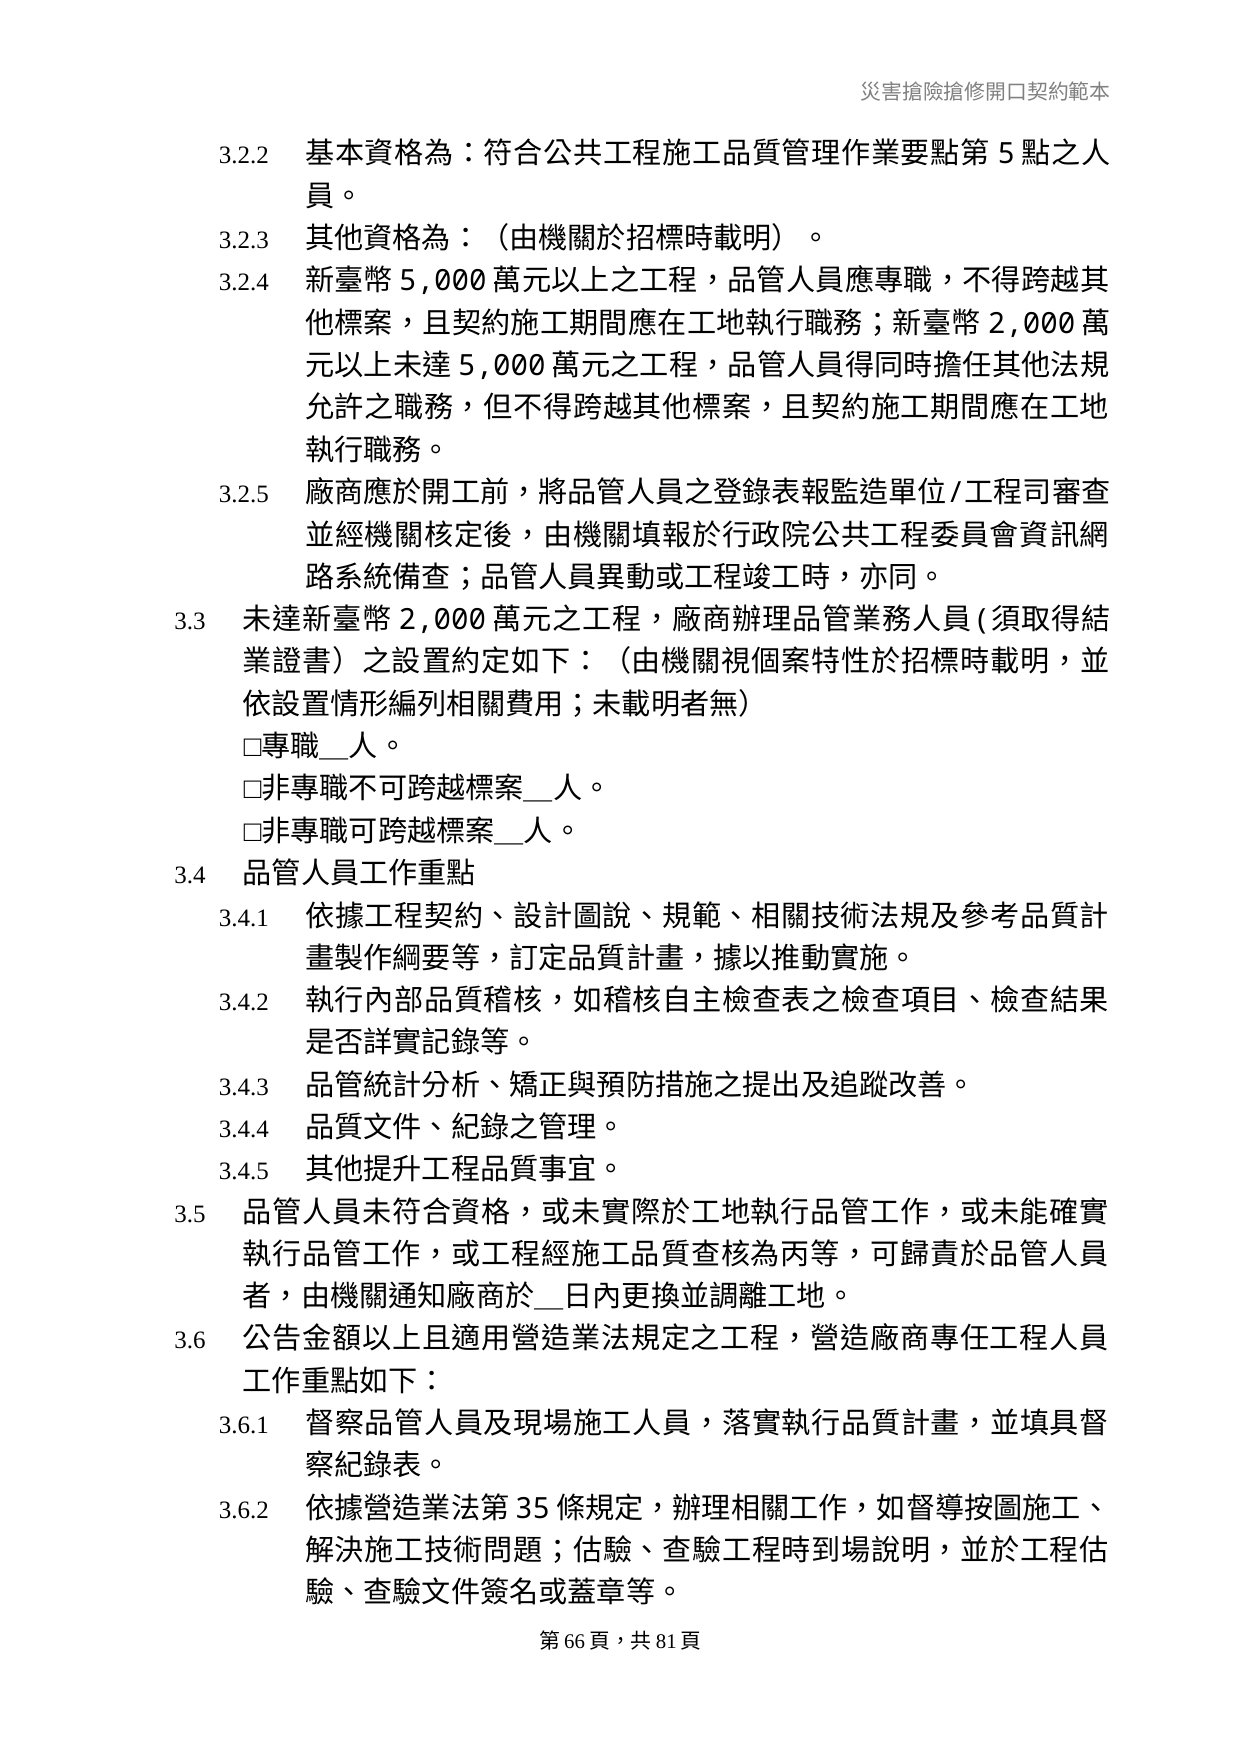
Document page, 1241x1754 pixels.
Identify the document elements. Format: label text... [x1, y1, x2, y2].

list 品質文件、紀錄之管理。 [218, 1103, 1110, 1146]
list 依據營造業法第35條規定，辦理相關工作，如督導按圖施工、解決施工技術問題；估驗、查驗工程時到場說明，並於工程估驗、查驗文件簽名或蓋章等。 [218, 1484, 1110, 1611]
list 品管統計分析、矯正與預防措施之提出及追蹤改善。 [218, 1061, 1110, 1103]
list 品管人員工作重點 [174, 850, 1110, 892]
list 廠商應於開工前，將品管人員之登錄表報監造單位/工程司審查並經機關核定後，由機關填報於行政院公共工程委員會資訊網路系統備查；品管人員異動或工程竣工時，亦同。 [218, 469, 1110, 596]
text □非專職不可跨越標案＿人。 [244, 765, 1110, 807]
list 新臺幣5,000萬元以上之工程，品管人員應專職，不得跨越其他標案，且契約施工期間應在工地執行職務；新臺幣2,000萬元以上未達5,000萬元之工程，品管人員得同時擔任其他法規允許之職務，但不得跨越其他標案，且契約施工期間應在工地執行職務。 [218, 257, 1110, 469]
text □非專職可跨越標案＿人。 [244, 807, 1110, 850]
list 依據工程契約、設計圖說、規範、相關技術法規及參考品質計畫製作綱要等，訂定品質計畫，據以推動實施。 [218, 892, 1110, 977]
list 基本資格為：符合公共工程施工品質管理作業要點第5點之人員。 [218, 130, 1110, 214]
list 督察品管人員及現場施工人員，落實執行品質計畫，並填具督察紀錄表。 [218, 1399, 1110, 1484]
text □專職＿人。 [244, 723, 1110, 765]
list 品管人員未符合資格，或未實際於工地執行品管工作，或未能確實執行品管工作，或工程經施工品質查核為丙等，可歸責於品管人員者，由機關通知廠商於＿日內更換並調離工地。 [174, 1188, 1110, 1315]
list 其他提升工程品質事宜。 [218, 1146, 1110, 1188]
list 未達新臺幣2,000萬元之工程，廠商辦理品管業務人員(須取得結業證書）之設置約定如下：（由機關視個案特性於招標時載明，並依設置情形編列相關費用；未載明者無） [174, 596, 1110, 723]
list 其他資格為：（由機關於招標時載明）。 [218, 214, 1110, 257]
list 公告金額以上且適用營造業法規定之工程，營造廠商專任工程人員工作重點如下： [174, 1315, 1110, 1399]
list 執行內部品質稽核，如稽核自主檢查表之檢查項目、檢查結果是否詳實記錄等。 [218, 977, 1110, 1061]
